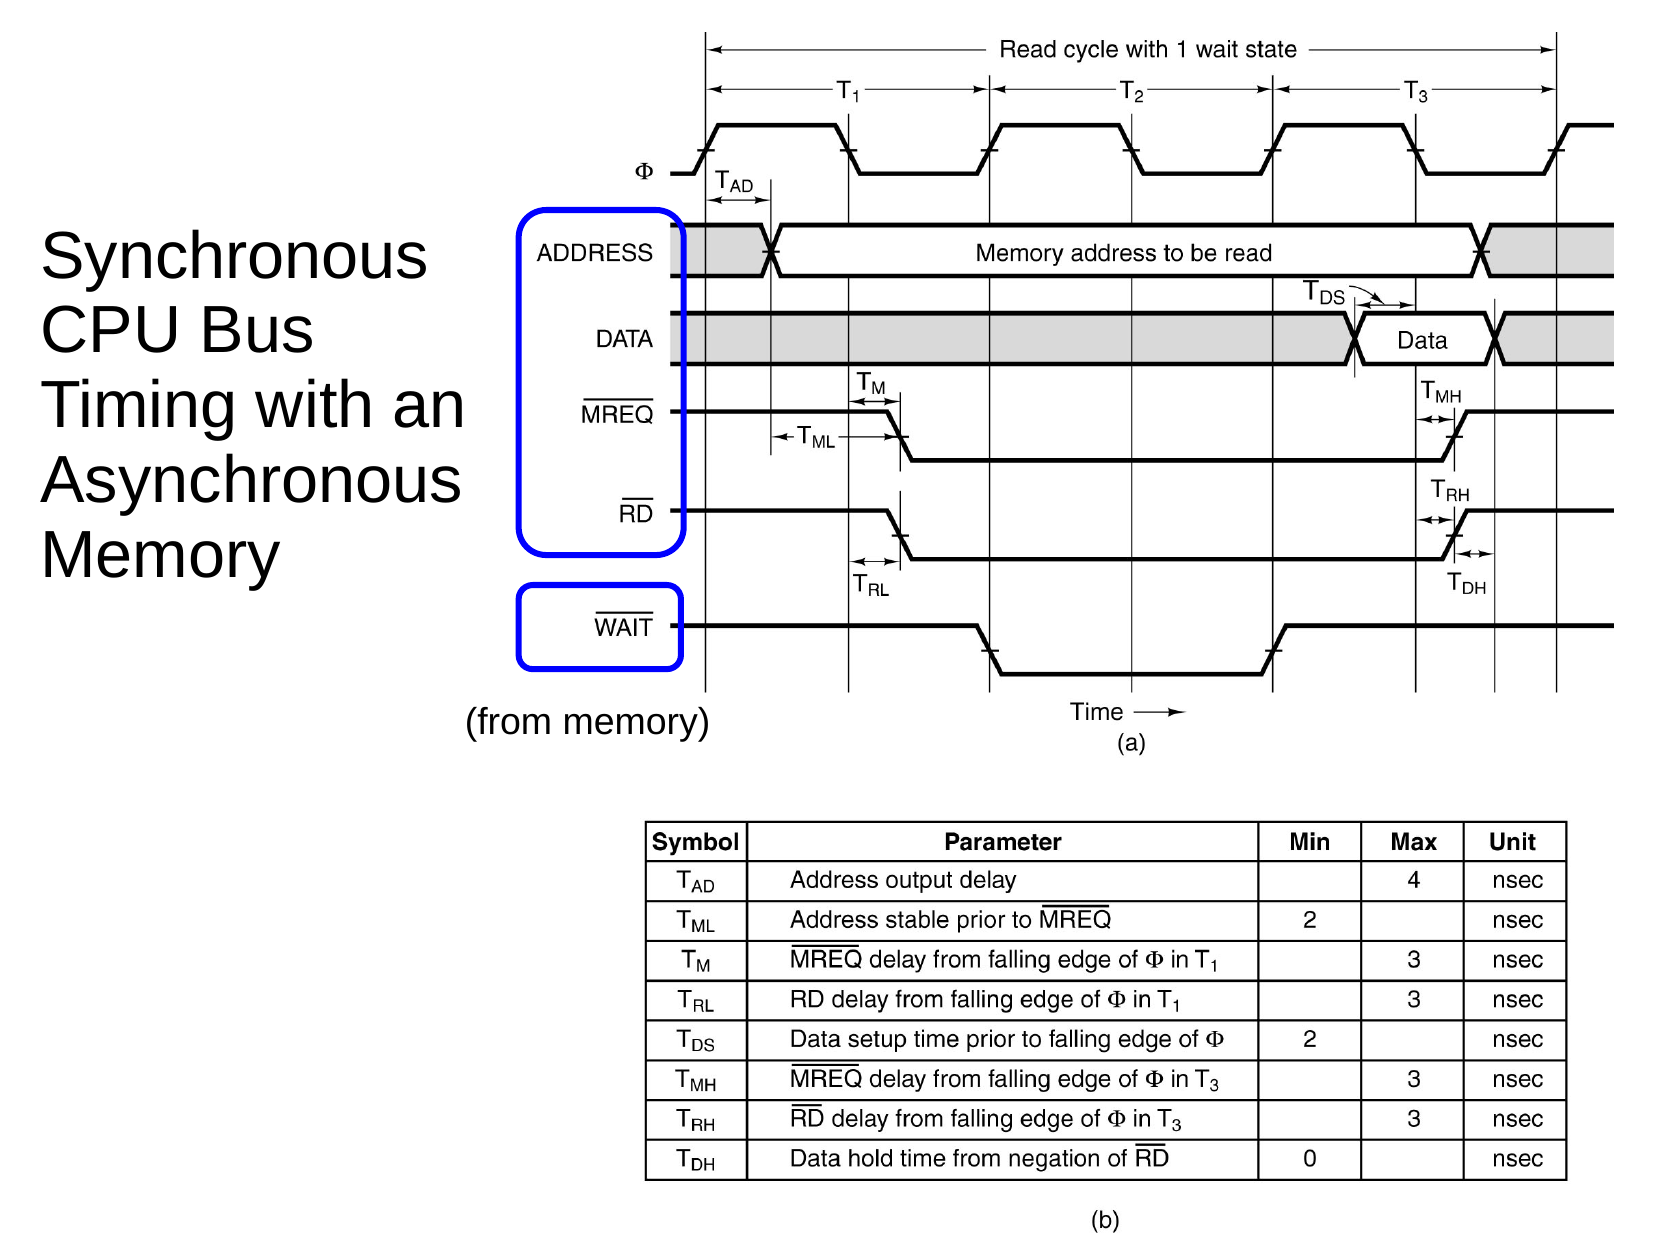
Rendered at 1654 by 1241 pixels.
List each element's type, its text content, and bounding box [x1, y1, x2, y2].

text_box (from memory) [450, 693, 726, 751]
picture [536, 214, 680, 552]
title Synchronous CPU Bus Timing with an Asynchronous Memory [40, 151, 496, 659]
picture [536, 589, 677, 666]
picture [536, 32, 1614, 1233]
